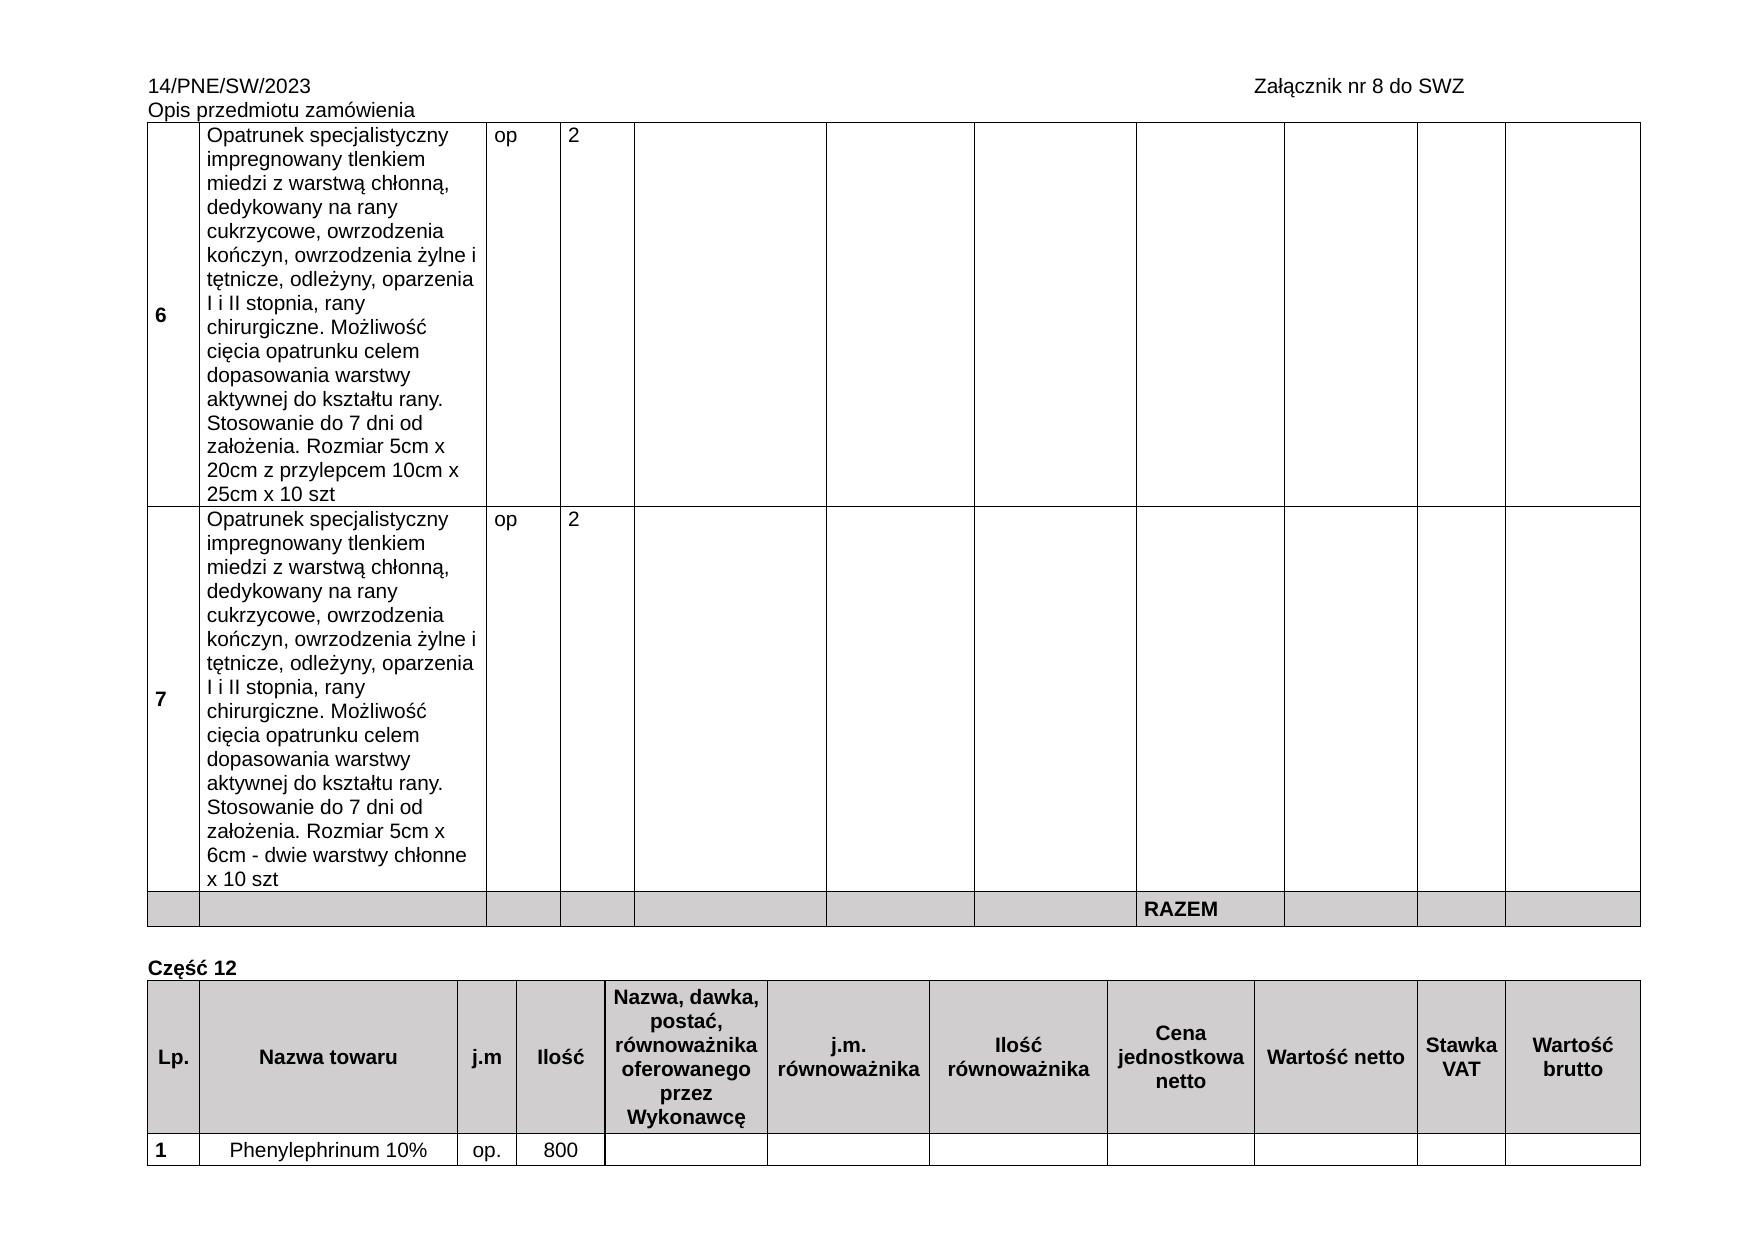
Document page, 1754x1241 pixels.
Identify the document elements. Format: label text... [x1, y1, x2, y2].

table_cell [1506, 892, 1640, 926]
table_cell [1285, 892, 1417, 926]
table_cell 2 [561, 507, 634, 891]
table_cell RAZEM [1137, 892, 1284, 926]
table_cell [635, 507, 826, 891]
table_header j.m [458, 981, 516, 1133]
table_cell [1506, 123, 1640, 506]
table_header Ilość [517, 981, 604, 1133]
table_cell [1418, 507, 1505, 891]
table_header Nazwa, dawka, postać, równoważnika oferowanego przez Wykonawcę [606, 981, 767, 1133]
table_cell [1255, 1134, 1417, 1165]
table_header Stawka VAT [1418, 981, 1505, 1133]
table_cell [1137, 123, 1284, 506]
table_cell [561, 892, 634, 926]
table_cell [487, 892, 560, 926]
table_cell [975, 123, 1136, 506]
table_cell op. [458, 1134, 516, 1165]
table_cell [768, 1134, 929, 1165]
table_cell [1418, 892, 1505, 926]
table_cell Phenylephrinum 10% [200, 1134, 457, 1165]
table_cell [827, 892, 974, 926]
table_cell [975, 507, 1136, 891]
table_cell [975, 892, 1136, 926]
table_header Cena jednostkowa netto [1108, 981, 1254, 1133]
table_header Wartość netto [1255, 981, 1417, 1133]
table_cell [1418, 1134, 1505, 1165]
table_cell 7 [148, 507, 199, 891]
table_cell [635, 892, 826, 926]
table_cell [1137, 507, 1284, 891]
table_header Lp. [148, 981, 199, 1133]
table_header j.m. równoważnika [768, 981, 929, 1133]
table_header Ilość równoważnika [930, 981, 1107, 1133]
table_cell 1 [148, 1134, 199, 1165]
table_cell [930, 1134, 1107, 1165]
table_cell [1506, 1134, 1640, 1165]
table_cell [148, 892, 199, 926]
table_header Nazwa towaru [200, 981, 457, 1133]
table_cell op [487, 123, 560, 506]
table_cell [606, 1134, 767, 1165]
table_cell Opatrunek specjalistyczny impregnowany tlenkiem miedzi z warstwą chłonną, dedykowany na rany cukrzycowe, owrzodzenia kończyn, owrzodzenia żylne i tętnicze, odleżyny, oparzenia I i II stopnia, rany chirurgiczne. Możliwość cięcia opatrunku celem dopasowania warstwy aktywnej do kształtu rany. Stosowanie do 7 dni od założenia. Rozmiar 5cm x 20cm z przylepcem 10cm x 25cm x 10 szt [200, 123, 486, 506]
table_cell [1506, 507, 1640, 891]
table_cell [827, 507, 974, 891]
table_cell Opatrunek specjalistyczny impregnowany tlenkiem miedzi z warstwą chłonną, dedykowany na rany cukrzycowe, owrzodzenia kończyn, owrzodzenia żylne i tętnicze, odleżyny, oparzenia I i II stopnia, rany chirurgiczne. Możliwość cięcia opatrunku celem dopasowania warstwy aktywnej do kształtu rany. Stosowanie do 7 dni od założenia. Rozmiar 5cm x 6cm - dwie warstwy chłonne x 10 szt [200, 507, 486, 891]
table_cell [1418, 123, 1505, 506]
table_cell [1108, 1134, 1254, 1165]
table_cell [1285, 123, 1417, 506]
table_cell [827, 123, 974, 506]
table_cell [1285, 507, 1417, 891]
text Część 12 [148, 956, 1606, 980]
table_header Wartość brutto [1506, 981, 1640, 1133]
table_cell 2 [561, 123, 634, 506]
table_cell 6 [148, 123, 199, 506]
table_cell [635, 123, 826, 506]
table_cell 800 [517, 1134, 604, 1165]
table_cell [200, 892, 486, 926]
table_cell op [487, 507, 560, 891]
